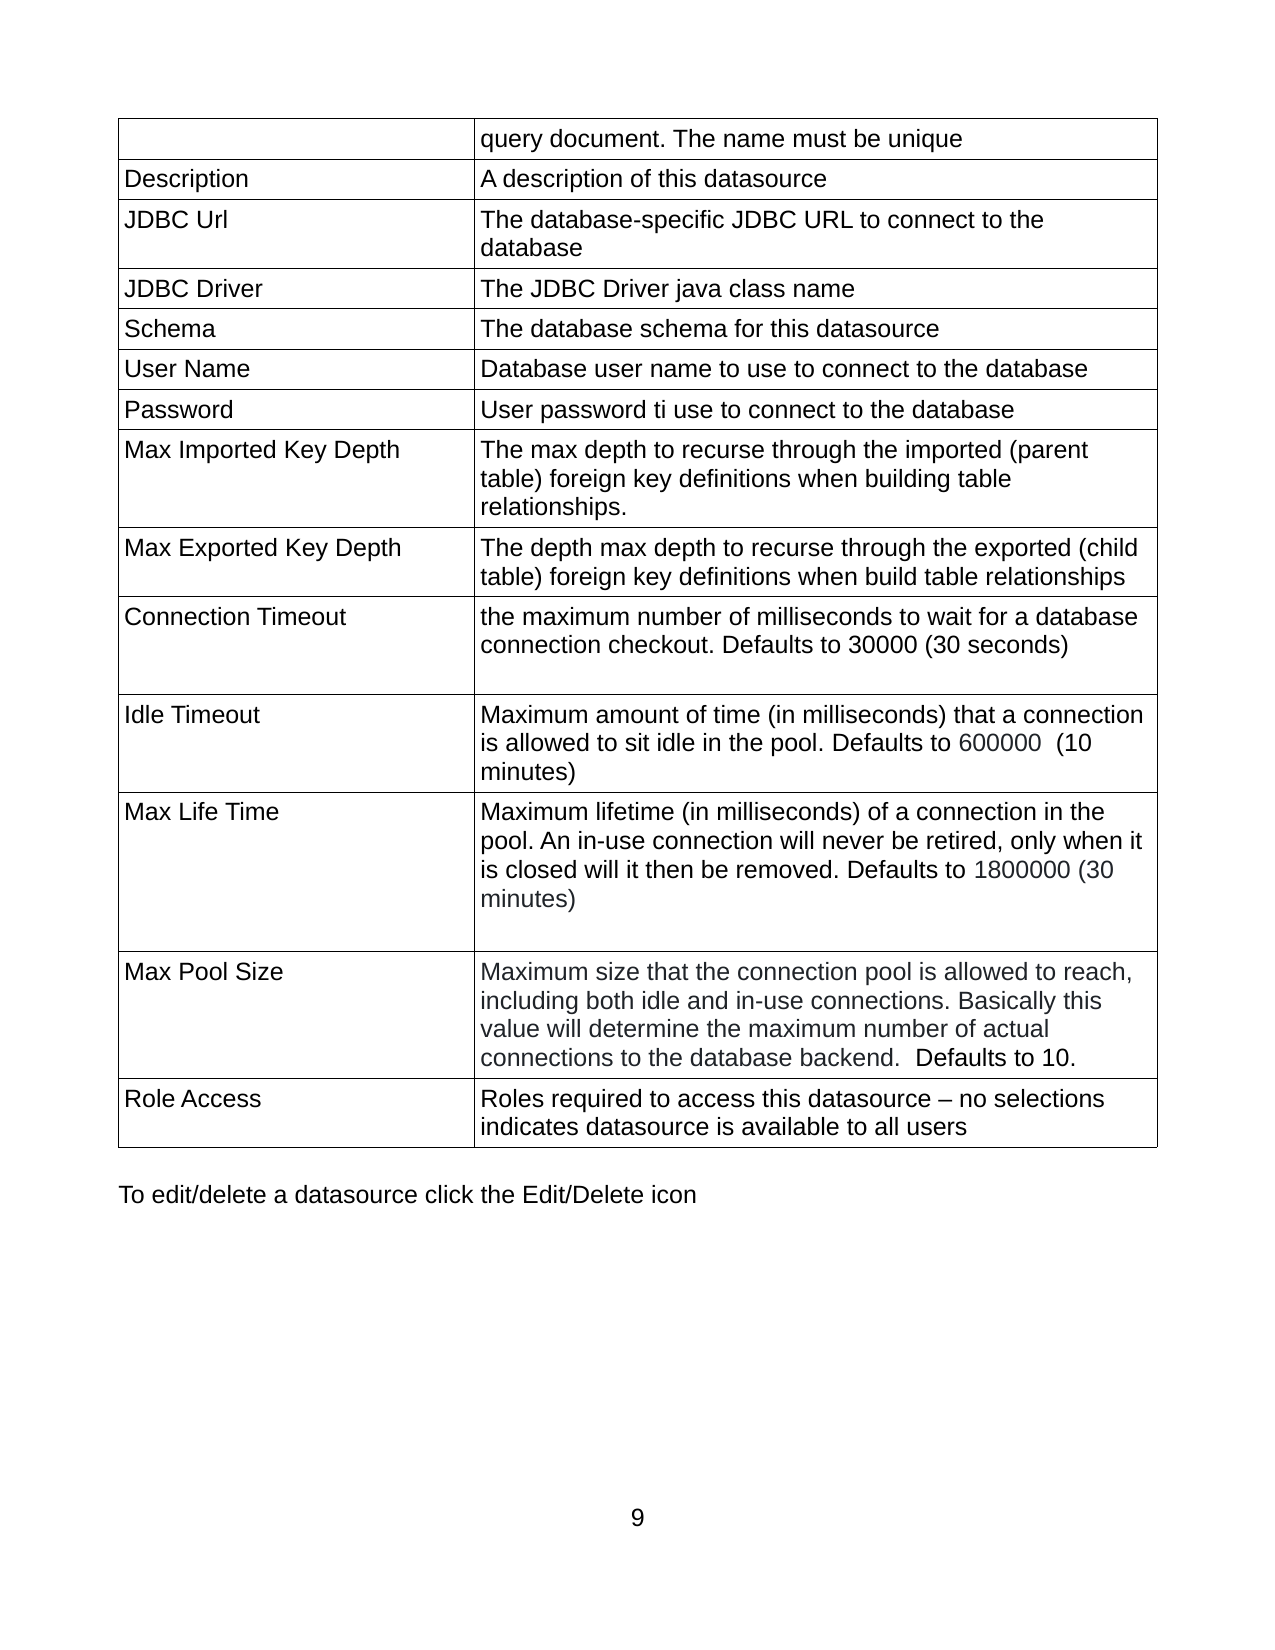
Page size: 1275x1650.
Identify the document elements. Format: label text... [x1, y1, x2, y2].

table_cell Maximum lifetime (in milliseconds) of a connection in the pool. An in-use connection will never be retired, only when it is closed will it then be removed. Defaults to 1800000 (30 minutes) [475, 793, 1157, 951]
table_cell Roles required to access this datasource – no selections indicates datasource is available to all users [475, 1079, 1157, 1147]
table_cell JDBC Driver [119, 269, 474, 308]
table_cell Connection Timeout [119, 597, 474, 694]
table_cell Description [119, 160, 474, 199]
table_cell Database user name to use to connect to the database [475, 350, 1157, 389]
table_cell Max Exported Key Depth [119, 528, 474, 596]
table_cell Maximum amount of time (in milliseconds) that a connection is allowed to sit idle in the pool. Defaults to 600000 (10 minutes) [475, 695, 1157, 792]
table_cell [119, 119, 474, 158]
table_cell The database-specific JDBC URL to connect to the database [475, 200, 1157, 268]
table_cell The database schema for this datasource [475, 309, 1157, 348]
table_cell A description of this datasource [475, 160, 1157, 199]
table_cell Max Life Time [119, 793, 474, 951]
table_cell The depth max depth to recurse through the exported (child table) foreign key definitions when build table relationships [475, 528, 1157, 596]
table_cell query document. The name must be unique [475, 119, 1157, 158]
table_cell Maximum size that the connection pool is allowed to reach, including both idle and in-use connections. Basically this value will determine the maximum number of actual connections to the database backend. Defaults to 10. [475, 952, 1157, 1078]
table_cell JDBC Url [119, 200, 474, 268]
text To edit/delete a datasource click the Edit/Delete icon [118, 1180, 1157, 1209]
table_cell Password [119, 390, 474, 429]
table_cell User Name [119, 350, 474, 389]
table_cell Role Access [119, 1079, 474, 1147]
table_cell Max Imported Key Depth [119, 430, 474, 527]
table_cell Idle Timeout [119, 695, 474, 792]
table_cell the maximum number of milliseconds to wait for a database connection checkout. Defaults to 30000 (30 seconds) [475, 597, 1157, 694]
table_cell Max Pool Size [119, 952, 474, 1078]
table_cell The JDBC Driver java class name [475, 269, 1157, 308]
table_cell Schema [119, 309, 474, 348]
table_cell User password ti use to connect to the database [475, 390, 1157, 429]
table_cell The max depth to recurse through the imported (parent table) foreign key definitions when building table relationships. [475, 430, 1157, 527]
